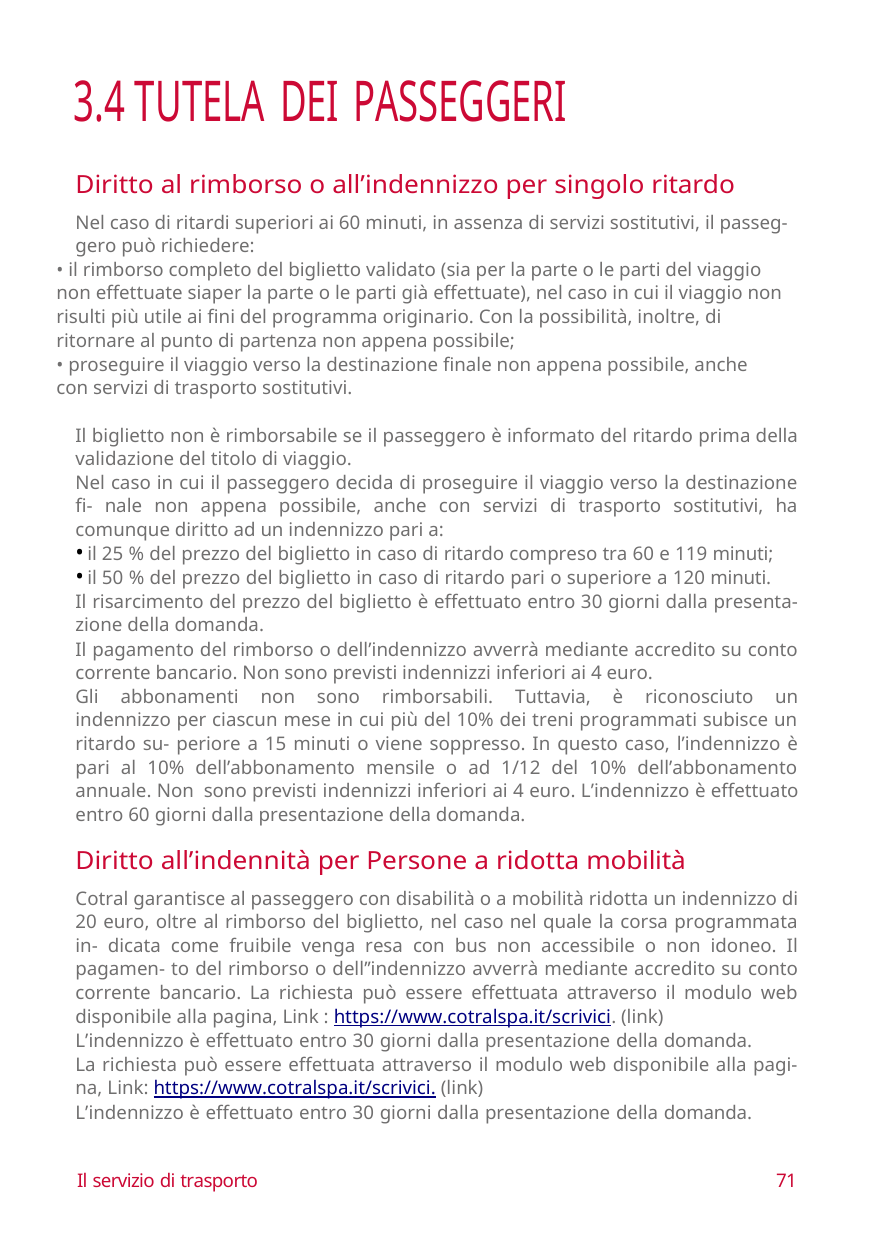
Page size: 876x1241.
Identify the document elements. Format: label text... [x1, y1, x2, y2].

text L’indennizzo è effettuato entro 30 giorni dalla presentazione della domanda. [75, 1100, 858, 1124]
subtitle Diritto al rimborso o all’indennizzo per singolo ritardo [75, 166, 858, 200]
subtitle 3.4 TUTELA DEI PASSEGGERI [74, 61, 858, 138]
text Il biglietto non è rimborsabile se il passeggero è informato del ritardo prima della validazione del titolo di viaggio. [75, 423, 798, 471]
text Gli abbonamenti non sono rimborsabili. Tuttavia, è riconosciuto un indennizzo per ciascun mese in cui più del 10% dei treni programmati subisce un ritardo su- periore a 15 minuti o viene soppresso. In questo caso, l’indennizzo è pari al 10% dell’abbonamento mensile o ad 1/12 del 10% dell’abbonamento annuale. Non sono previsti indennizzi inferiori ai 4 euro. L’indennizzo è effettuato entro 60 giorni dalla presentazione della domanda. [75, 684, 798, 827]
list il 25 % del prezzo del biglietto in caso di ritardo compreso tra 60 e 119 minuti; [75, 542, 858, 566]
text Nel caso in cui il passeggero decida di proseguire il viaggio verso la destinazione fi- nale non appena possibile, anche con servizi di trasporto sostitutivi, ha comunque diritto ad un indennizzo pari a: [75, 471, 798, 542]
text Nel caso di ritardi superiori ai 60 minuti, in assenza di servizi sostitutivi, il passeg- gero può richiedere: [75, 210, 792, 258]
text Il risarcimento del prezzo del biglietto è effettuato entro 30 giorni dalla presenta- zione della domanda. [75, 590, 798, 637]
text La richiesta può essere effettuata attraverso il modulo web disponibile alla pagi- na, Link: https://www.cotralspa.it/scrivici. (link) [75, 1052, 798, 1100]
list proseguire il viaggio verso la destinazione finale non appena possibile, anche con servizi di trasporto sostitutivi. [56, 352, 772, 400]
text Cotral garantisce al passeggero con disabilità o a mobilità ridotta un indennizzo di 20 euro, oltre al rimborso del biglietto, nel caso nel quale la corsa programmata in- dicata come fruibile venga resa con bus non accessibile o non idoneo. Il pagamen- to del rimborso o dell’’indennizzo avverrà mediante accredito su conto corrente bancario. La richiesta può essere effettuata attraverso il modulo web disponibile alla pagina, Link : https://www.cotralspa.it/scrivici. (link) [75, 886, 798, 1029]
text L’indennizzo è effettuato entro 30 giorni dalla presentazione della domanda. [75, 1029, 858, 1052]
text Il pagamento del rimborso o dell’indennizzo avverrà mediante accredito su conto corrente bancario. Non sono previsti indennizzi inferiori ai 4 euro. [75, 637, 798, 684]
list il 50 % del prezzo del biglietto in caso di ritardo pari o superiore a 120 minuti. [75, 566, 858, 589]
subtitle Diritto all’indennità per Persone a ridotta mobilità [75, 843, 858, 877]
list il rimborso completo del biglietto validato (sia per la parte o le parti del viaggio non effettuate siaper la parte o le parti già effettuate), nel caso in cui il viaggio non risulti più utile ai fini del programma originario. Con la possibilità, inoltre, di ritornare al punto di partenza non appena possibile; [56, 258, 786, 352]
